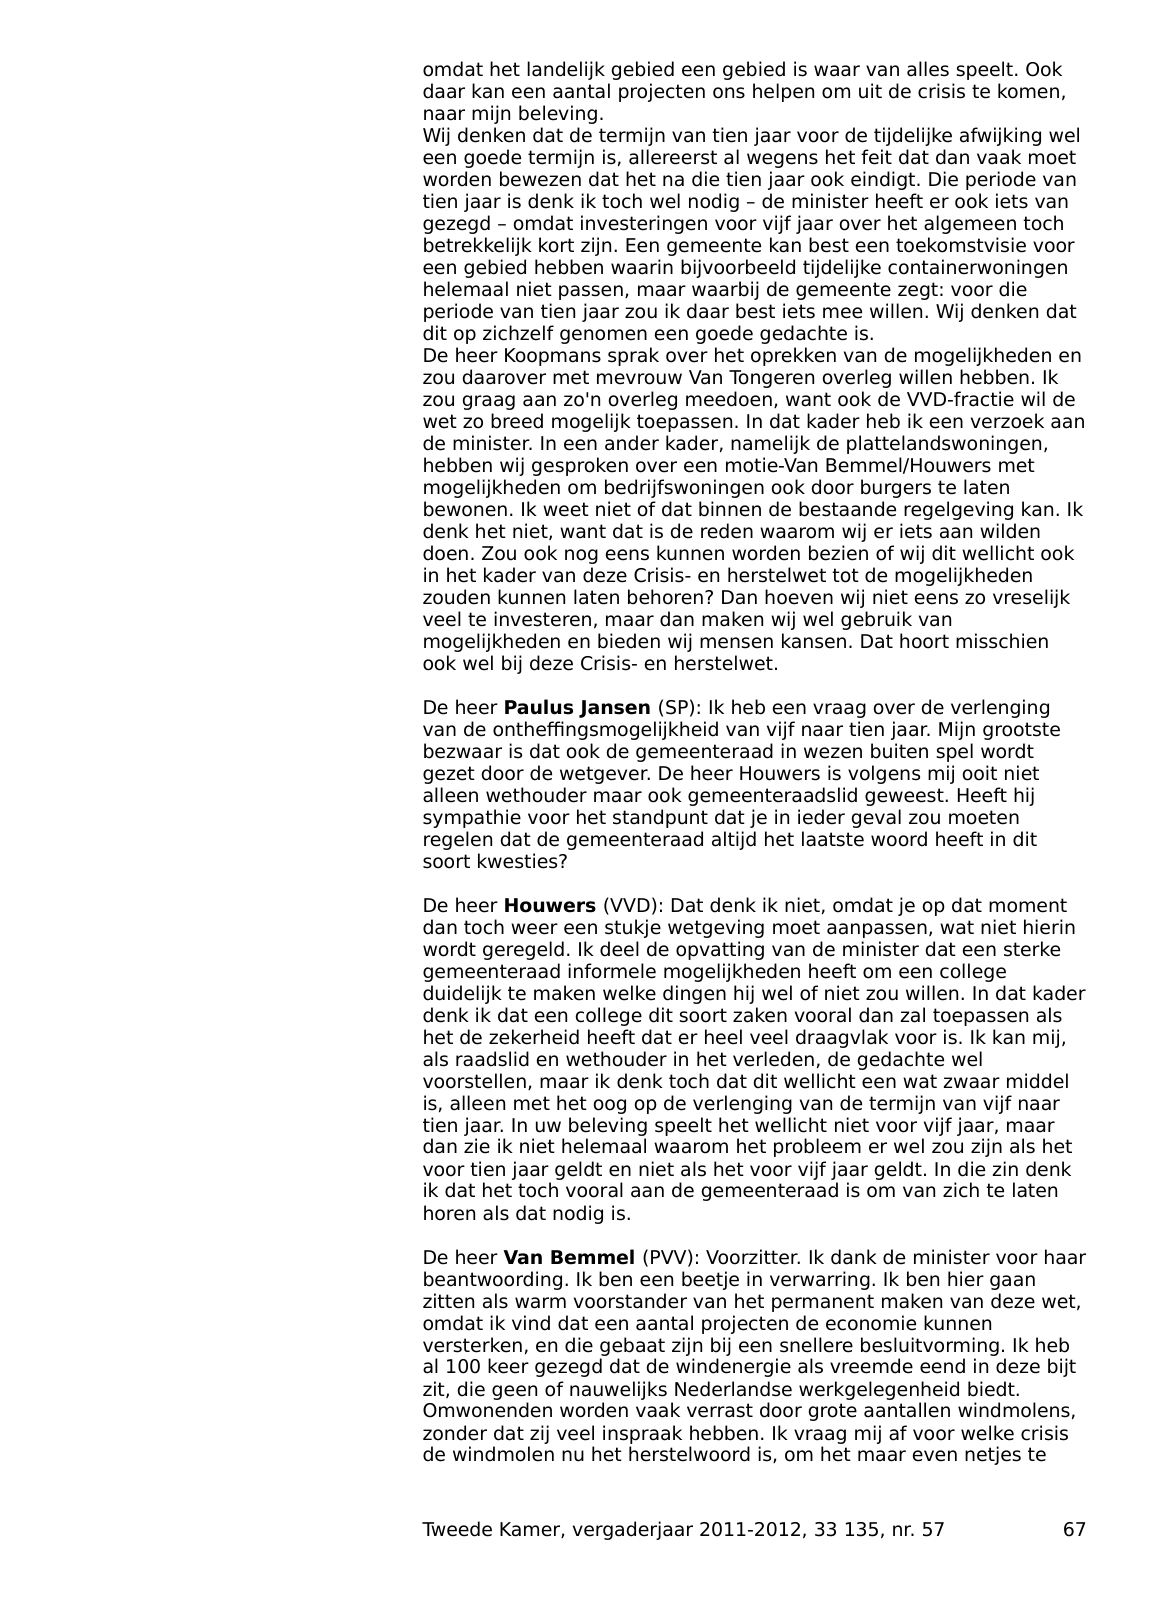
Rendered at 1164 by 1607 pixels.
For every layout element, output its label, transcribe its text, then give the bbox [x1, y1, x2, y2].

text De heer Paulus Jansen (SP): Ik heb een vraag over de verlenging van de ontheffingsmogelijkheid van vijf naar tien jaar. Mijn grootste bezwaar is dat ook de gemeenteraad in wezen buiten spel wordt gezet door de wetgever. De heer Houwers is volgens mij ooit niet alleen wethouder maar ook gemeenteraadslid geweest. Heeft hij sympathie voor het standpunt dat je in ieder geval zou moeten regelen dat de gemeenteraad altijd het laatste woord heeft in dit soort kwesties? [422, 697, 1087, 872]
text De heer Houwers (VVD): Dat denk ik niet, omdat je op dat moment dan toch weer een stukje wetgeving moet aanpassen, wat niet hierin wordt geregeld. Ik deel de opvatting van de minister dat een sterke gemeenteraad informele mogelijkheden heeft om een college duidelijk te maken welke dingen hij wel of niet zou willen. In dat kader denk ik dat een college dit soort zaken vooral dan zal toepassen als het de zekerheid heeft dat er heel veel draagvlak voor is. Ik kan mij, als raadslid en wethouder in het verleden, de gedachte wel voorstellen, maar ik denk toch dat dit wellicht een wat zwaar middel is, alleen met het oog op de verlenging van de termijn van vijf naar tien jaar. In uw beleving speelt het wellicht niet voor vijf jaar, maar dan zie ik niet helemaal waarom het probleem er wel zou zijn als het voor tien jaar geldt en niet als het voor vijf jaar geldt. In die zin denk ik dat het toch vooral aan de gemeenteraad is om van zich te laten horen als dat nodig is. [422, 895, 1087, 1224]
text omdat het landelijk gebied een gebied is waar van alles speelt. Ook daar kan een aantal projecten ons helpen om uit de crisis te komen, naar mijn beleving. [422, 59, 1087, 125]
text Wij denken dat de termijn van tien jaar voor de tijdelijke afwijking wel een goede termijn is, allereerst al wegens het feit dat dan vaak moet worden bewezen dat het na die tien jaar ook eindigt. Die periode van tien jaar is denk ik toch wel nodig – de minister heeft er ook iets van gezegd – omdat investeringen voor vijf jaar over het algemeen toch betrekkelijk kort zijn. Een gemeente kan best een toekomstvisie voor een gebied hebben waarin bijvoorbeeld tijdelijke containerwoningen helemaal niet passen, maar waarbij de gemeente zegt: voor die periode van tien jaar zou ik daar best iets mee willen. Wij denken dat dit op zichzelf genomen een goede gedachte is. [422, 125, 1087, 345]
text De heer Koopmans sprak over het oprekken van de mogelijkheden en zou daarover met mevrouw Van Tongeren overleg willen hebben. Ik zou graag aan zo'n overleg meedoen, want ook de VVD-fractie wil de wet zo breed mogelijk toepassen. In dat kader heb ik een verzoek aan de minister. In een ander kader, namelijk de plattelandswoningen, hebben wij gesproken over een motie-Van Bemmel/Houwers met mogelijkheden om bedrijfswoningen ook door burgers te laten bewonen. Ik weet niet of dat binnen de bestaande regelgeving kan. Ik denk het niet, want dat is de reden waarom wij er iets aan wilden doen. Zou ook nog eens kunnen worden bezien of wij dit wellicht ook in het kader van deze Crisis- en herstelwet tot de mogelijkheden zouden kunnen laten behoren? Dan hoeven wij niet eens zo vreselijk veel te investeren, maar dan maken wij wel gebruik van mogelijkheden en bieden wij mensen kansen. Dat hoort misschien ook wel bij deze Crisis- en herstelwet. [422, 345, 1087, 674]
text De heer Van Bemmel (PVV): Voorzitter. Ik dank de minister voor haar beantwoording. Ik ben een beetje in verwarring. Ik ben hier gaan zitten als warm voorstander van het permanent maken van deze wet, omdat ik vind dat een aantal projecten de economie kunnen versterken, en die gebaat zijn bij een snellere besluitvorming. Ik heb al 100 keer gezegd dat de windenergie als vreemde eend in deze bijt zit, die geen of nauwelijks Nederlandse werkgelegenheid biedt. Omwonenden worden vaak verrast door grote aantallen windmolens, zonder dat zij veel inspraak hebben. Ik vraag mij af voor welke crisis de windmolen nu het herstelwoord is, om het maar even netjes te [422, 1247, 1087, 1466]
